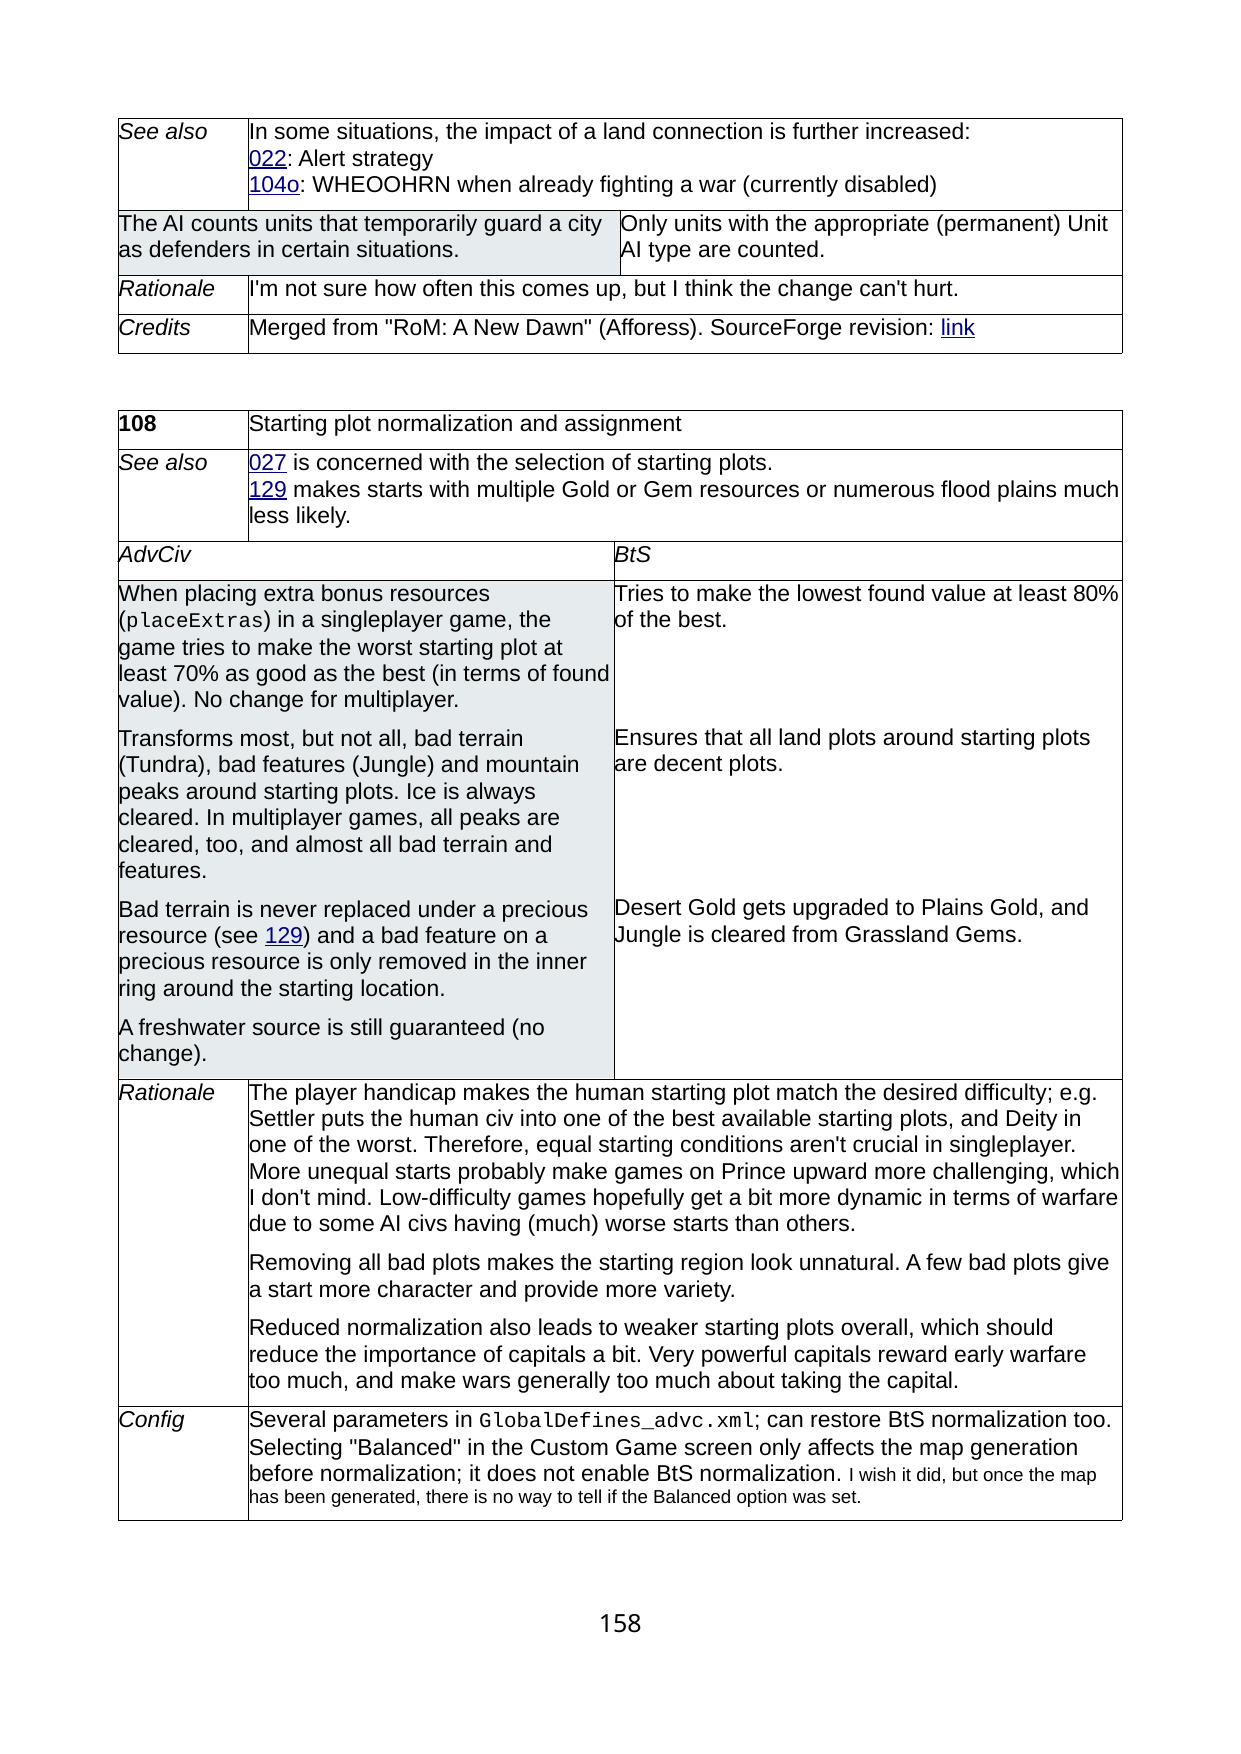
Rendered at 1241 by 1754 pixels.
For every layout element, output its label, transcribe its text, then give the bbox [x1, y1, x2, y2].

table_cell See also [119, 119, 248, 210]
table_cell Only units with the appropriate (permanent) Unit AI type are counted. [621, 211, 1122, 275]
table_header Starting plot normalization and assignment [249, 411, 1122, 449]
table_cell Merged from "RoM: A New Dawn" (Afforess). SourceForge revision: link [249, 315, 1122, 353]
table_cell Rationale [119, 1080, 248, 1406]
table_cell Rationale [119, 276, 248, 314]
table_cell In some situations, the impact of a land connection is further increased: 022: Alert strategy 104o: WHEOOHRN when already fighting a war (currently disabled) [249, 119, 1122, 210]
table_cell The player handicap makes the human starting plot match the desired difficulty; e.g. Settler puts the human civ into one of the best available starting plots, and Deity in one of the worst. Therefore, equal starting conditions aren't crucial in singleplayer. More unequal starts probably make games on Prince upward more challenging, which I don't mind. Low-difficulty games hopefully get a bit more dynamic in terms of warfare due to some AI civs having (much) worse starts than others. Removing all bad plots makes the starting region look unnatural. A few bad plots give a start more character and provide more variety. Reduced normalization also leads to weaker starting plots overall, which should reduce the importance of capitals a bit. Very powerful capitals reward early warfare too much, and make wars generally too much about taking the capital. [249, 1080, 1122, 1406]
table_cell AdvCiv [119, 542, 614, 579]
table_cell Config [119, 1407, 248, 1520]
table_cell Tries to make the lowest found value at least 80% of the best. Ensures that all land plots around starting plots are decent plots. Desert Gold gets upgraded to Plains Gold, and Jungle is cleared from Grassland Gems. [615, 581, 1122, 1078]
table_cell When placing extra bonus resources (placeExtras) in a singleplayer game, the game tries to make the worst starting plot at least 70% as good as the best (in terms of found value). No change for multiplayer. Transforms most, but not all, bad terrain (Tundra), bad features (Jungle) and mountain peaks around starting plots. Ice is always cleared. In multiplayer games, all peaks are cleared, too, and almost all bad terrain and features. Bad terrain is never replaced under a precious resource (see 129) and a bad feature on a precious resource is only removed in the inner ring around the starting location. A freshwater source is still guaranteed (no change). [119, 581, 614, 1078]
table_cell BtS [615, 542, 1122, 579]
table_cell The AI counts units that temporarily guard a city as defenders in certain situations. [119, 211, 620, 275]
table_header 108 [119, 411, 248, 449]
table_cell 027 is concerned with the selection of starting plots. 129 makes starts with multiple Gold or Gem resources or numerous flood plains much less likely. [249, 450, 1122, 541]
table_cell I'm not sure how often this comes up, but I think the change can't hurt. [249, 276, 1122, 314]
table_cell Several parameters in GlobalDefines_advc.xml; can restore BtS normalization too. Selecting "Balanced" in the Custom Game screen only affects the map generation before normalization; it does not enable BtS normalization. I wish it did, but once the map has been generated, there is no way to tell if the Balanced option was set. [249, 1407, 1122, 1520]
table_cell See also [119, 450, 248, 541]
table_cell Credits [119, 315, 248, 353]
